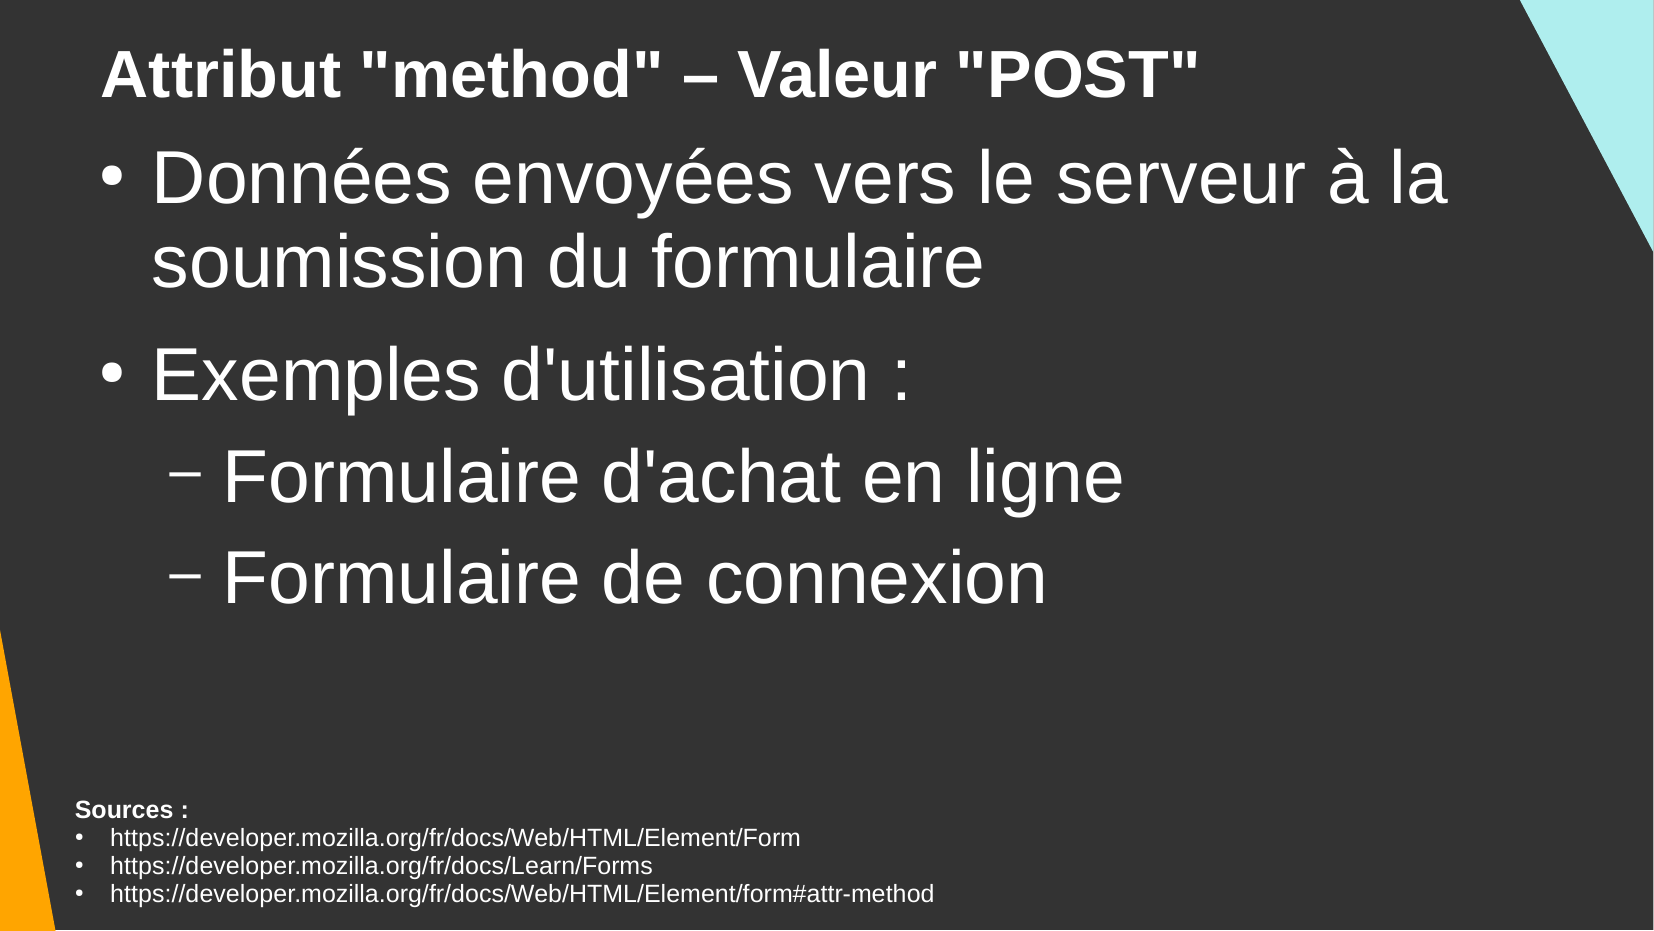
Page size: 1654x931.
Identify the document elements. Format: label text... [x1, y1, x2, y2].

text_box Sources : https://developer.mozilla.org/fr/docs/Web/HTML/Element/Form https://developer.mozilla.org/fr/docs/Learn/Forms https://developer.mozilla.org/fr/docs/Web/HTML/Element/form#attr-method [60, 788, 1546, 916]
title Attribut "method" – Valeur "POST" [82, 37, 1571, 114]
text_box [1519, 0, 1654, 254]
list Données envoyées vers le serveur à la soumission du formulaire Exemples d'utilisation : Formulaire d'achat en ligne Formulaire de connexion [80, 135, 1605, 709]
text_box [0, 629, 56, 931]
